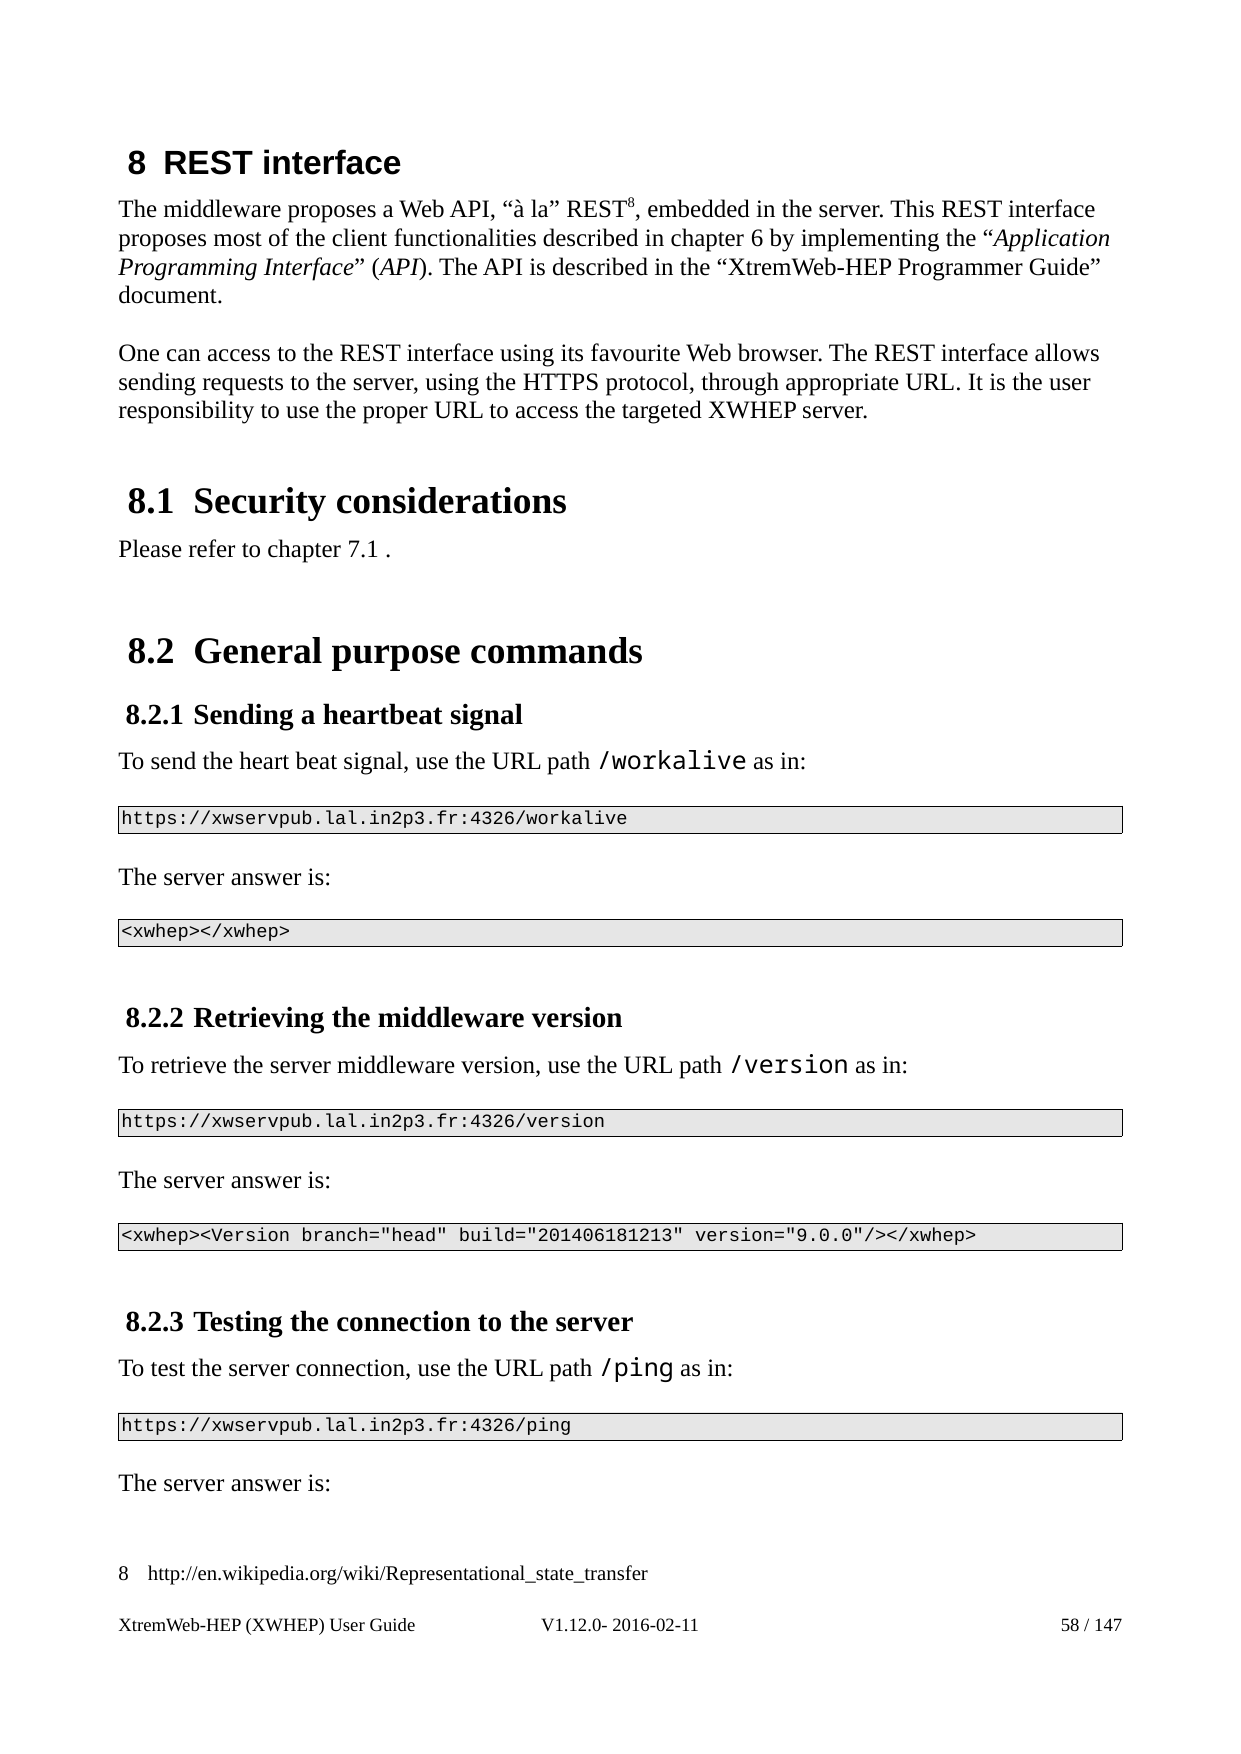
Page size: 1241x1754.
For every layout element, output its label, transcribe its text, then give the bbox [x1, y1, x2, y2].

text To retrieve the server middleware version, use the URL path /version as in: [118, 1046, 1122, 1080]
text http://en.wikipedia.org/wiki/Representational_state_transfer [118, 1561, 1122, 1585]
text https://xwservpub.lal.in2p3.fr:4326/version [119, 1110, 1122, 1136]
text <xwhep></xwhep> [119, 920, 1122, 946]
subtitle Security considerations [118, 478, 1122, 521]
subtitle Sending a heartbeat signal [118, 697, 1122, 730]
text https://xwservpub.lal.in2p3.fr:4326/ping [119, 1414, 1122, 1440]
text The server answer is: [118, 1165, 1122, 1194]
subtitle Testing the connection to the server [118, 1304, 1122, 1337]
text The middleware proposes a Web API, “à la” REST, embedded in the server. This REST interface proposes most of the client functionalities described in chapter 6 by implementing the “Application Programming Interface” (API). The API is described in the “XtremWeb-HEP Programmer Guide” document. [118, 194, 1122, 309]
subtitle Retrieving the middleware version [118, 1000, 1122, 1034]
text One can access to the REST interface using its favourite Web browser. The REST interface allows sending requests to the server, using the HTTPS protocol, through appropriate URL. It is the user responsibility to use the proper URL to access the targeted XWHEP server. [118, 338, 1122, 424]
text The server answer is: [118, 862, 1122, 890]
text To test the server connection, use the URL path /ping as in: [118, 1350, 1122, 1384]
subtitle General purpose commands [118, 629, 1122, 672]
subtitle REST interface [118, 143, 1122, 182]
text https://xwservpub.lal.in2p3.fr:4326/workalive [119, 807, 1122, 833]
text To send the heart beat signal, use the URL path /workalive as in: [118, 743, 1122, 777]
text The server answer is: [118, 1468, 1122, 1497]
text <xwhep><Version branch="head" build="201406181213" version="9.0.0"/></xwhep> [119, 1224, 1122, 1250]
text Please refer to chapter7.1. [118, 534, 1122, 562]
